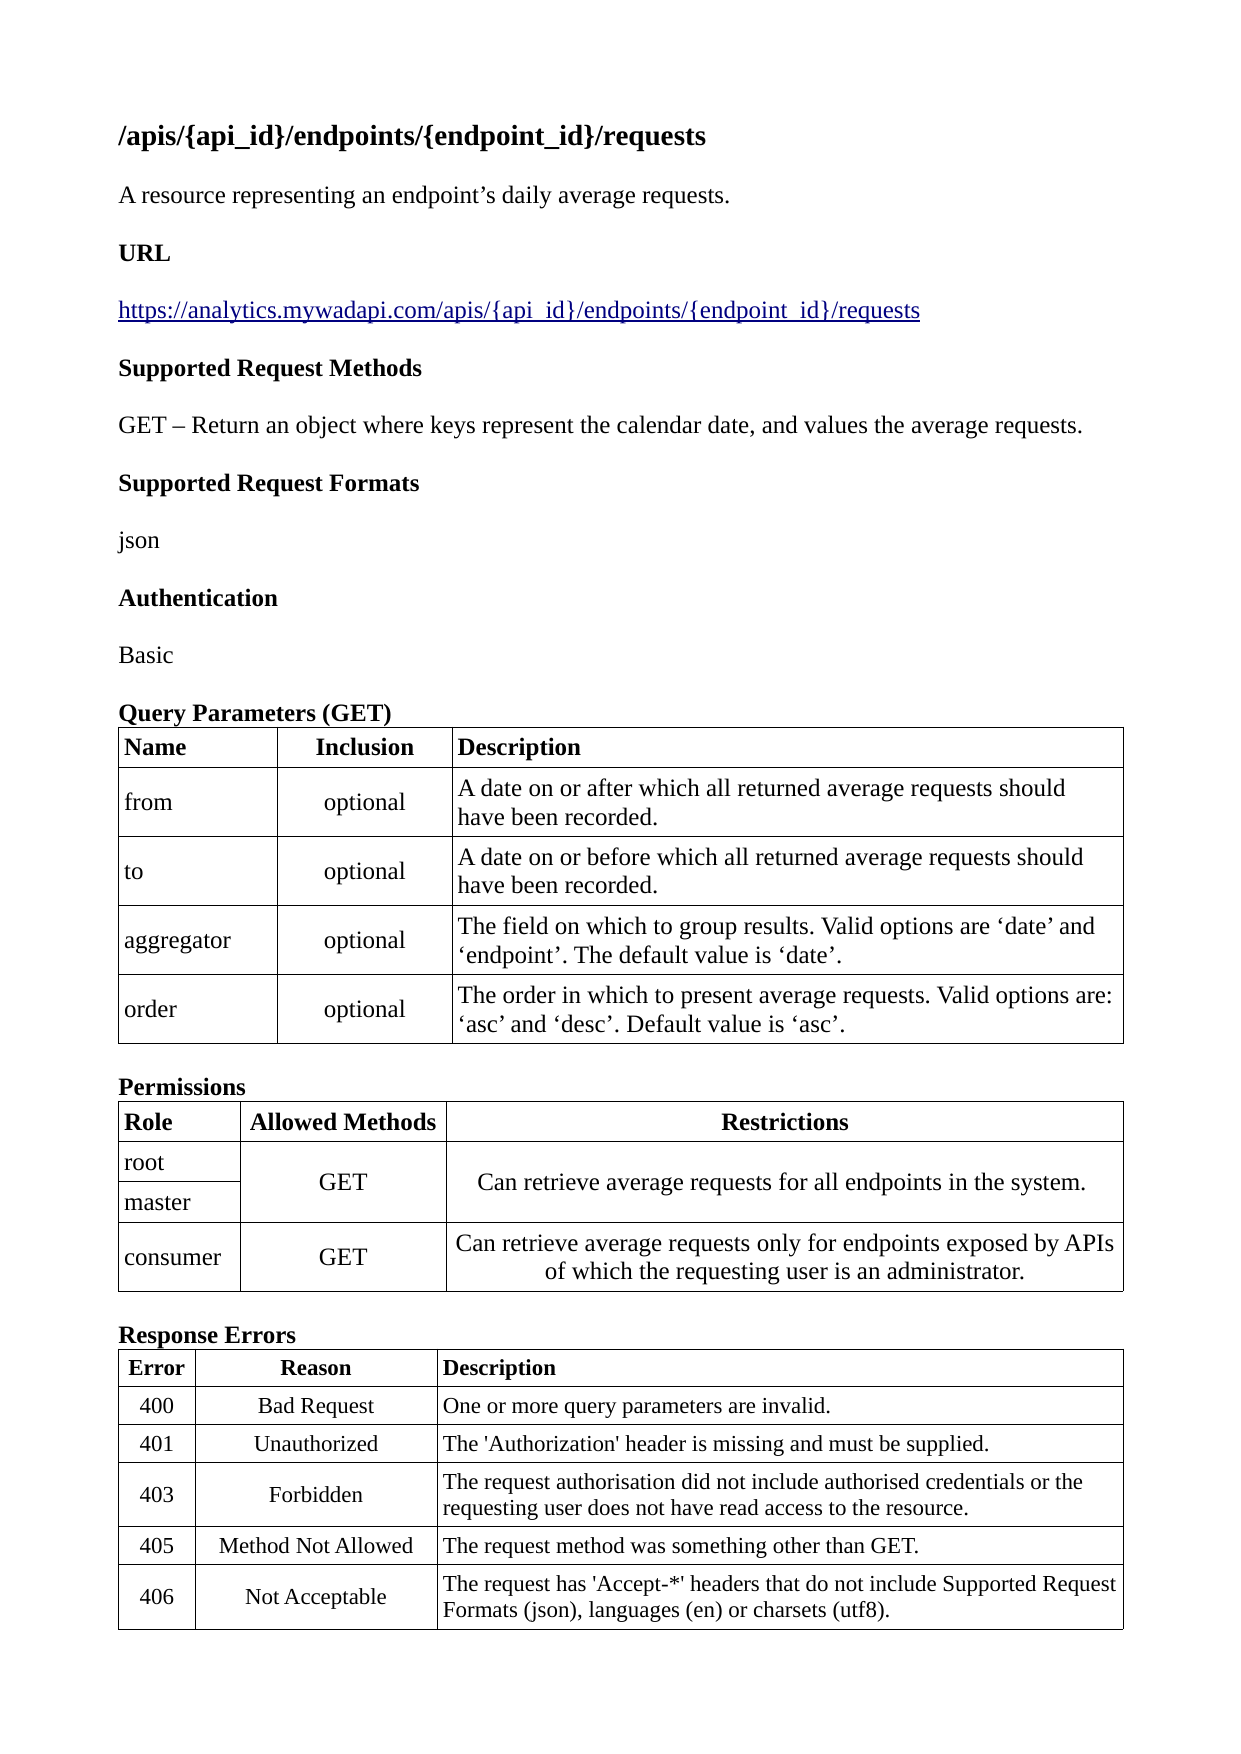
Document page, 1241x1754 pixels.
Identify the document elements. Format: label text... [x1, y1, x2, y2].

table_cell 400 [119, 1387, 195, 1424]
table_cell optional [278, 768, 452, 836]
table_cell optional [278, 975, 452, 1043]
table_cell master [119, 1182, 240, 1222]
table_cell A date on or before which all returned average requests should have been recorded. [453, 837, 1123, 905]
table_cell The order in which to present average requests. Valid options are: ‘asc’ and ‘desc’. Default value is ‘asc’. [453, 975, 1123, 1043]
table_cell Method Not Allowed [196, 1527, 437, 1564]
table_cell root [119, 1142, 240, 1181]
table_cell Not Acceptable [196, 1565, 437, 1629]
text Response Errors [118, 1320, 1122, 1348]
text https://analytics.mywadapi.com/apis/{api_id}/endpoints/{endpoint_id}/requests [118, 295, 1122, 324]
table_header Description [438, 1350, 1123, 1386]
text A resource representing an endpoint’s daily average requests. [118, 180, 1122, 209]
table_cell consumer [119, 1223, 240, 1291]
text Supported Request Methods [118, 353, 1122, 382]
text GET – Return an object where keys represent the calendar date, and values the average requests. [118, 410, 1122, 439]
table_cell 405 [119, 1527, 195, 1564]
table_header Name [119, 728, 277, 767]
table_cell The request authorisation did not include authorised credentials or the requesting user does not have read access to the resource. [438, 1463, 1123, 1526]
text URL [118, 238, 1122, 267]
table_cell 401 [119, 1425, 195, 1462]
table_header Inclusion [278, 728, 452, 767]
table_cell optional [278, 837, 452, 905]
table_cell Bad Request [196, 1387, 437, 1424]
text json [118, 525, 1122, 554]
table_header Allowed Methods [241, 1102, 446, 1141]
table_header Reason [196, 1350, 437, 1386]
text Query Parameters (GET) [118, 698, 1122, 727]
table_cell order [119, 975, 277, 1043]
table_cell The request method was something other than GET. [438, 1527, 1123, 1564]
text /apis/{api_id}/endpoints/{endpoint_id}/requests [118, 118, 1122, 152]
table_cell 406 [119, 1565, 195, 1629]
table_cell to [119, 837, 277, 905]
table_cell GET [241, 1223, 446, 1291]
table_cell A date on or after which all returned average requests should have been recorded. [453, 768, 1123, 836]
table_cell Unauthorized [196, 1425, 437, 1462]
table_cell from [119, 768, 277, 836]
table_cell GET [241, 1142, 446, 1222]
text Basic [118, 640, 1122, 669]
table_cell aggregator [119, 906, 277, 974]
table_cell 403 [119, 1463, 195, 1526]
table_header Restrictions [447, 1102, 1123, 1141]
table_header Role [119, 1102, 240, 1141]
table_cell Can retrieve average requests only for endpoints exposed by APIs of which the requesting user is an administrator. [447, 1223, 1123, 1291]
text Supported Request Formats [118, 468, 1122, 497]
table_cell One or more query parameters are invalid. [438, 1387, 1123, 1424]
table_header Error [119, 1350, 195, 1386]
table_cell optional [278, 906, 452, 974]
text Authentication [118, 583, 1122, 612]
table_header Description [453, 728, 1123, 767]
table_cell The field on which to group results. Valid options are ‘date’ and ‘endpoint’. The default value is ‘date’. [453, 906, 1123, 974]
table_cell Forbidden [196, 1463, 437, 1526]
table_cell The request has 'Accept-*' headers that do not include Supported Request Formats (json), languages (en) or charsets (utf8). [438, 1565, 1123, 1629]
table_cell The 'Authorization' header is missing and must be supplied. [438, 1425, 1123, 1462]
text Permissions [118, 1072, 1122, 1101]
table_cell Can retrieve average requests for all endpoints in the system. [447, 1142, 1123, 1222]
